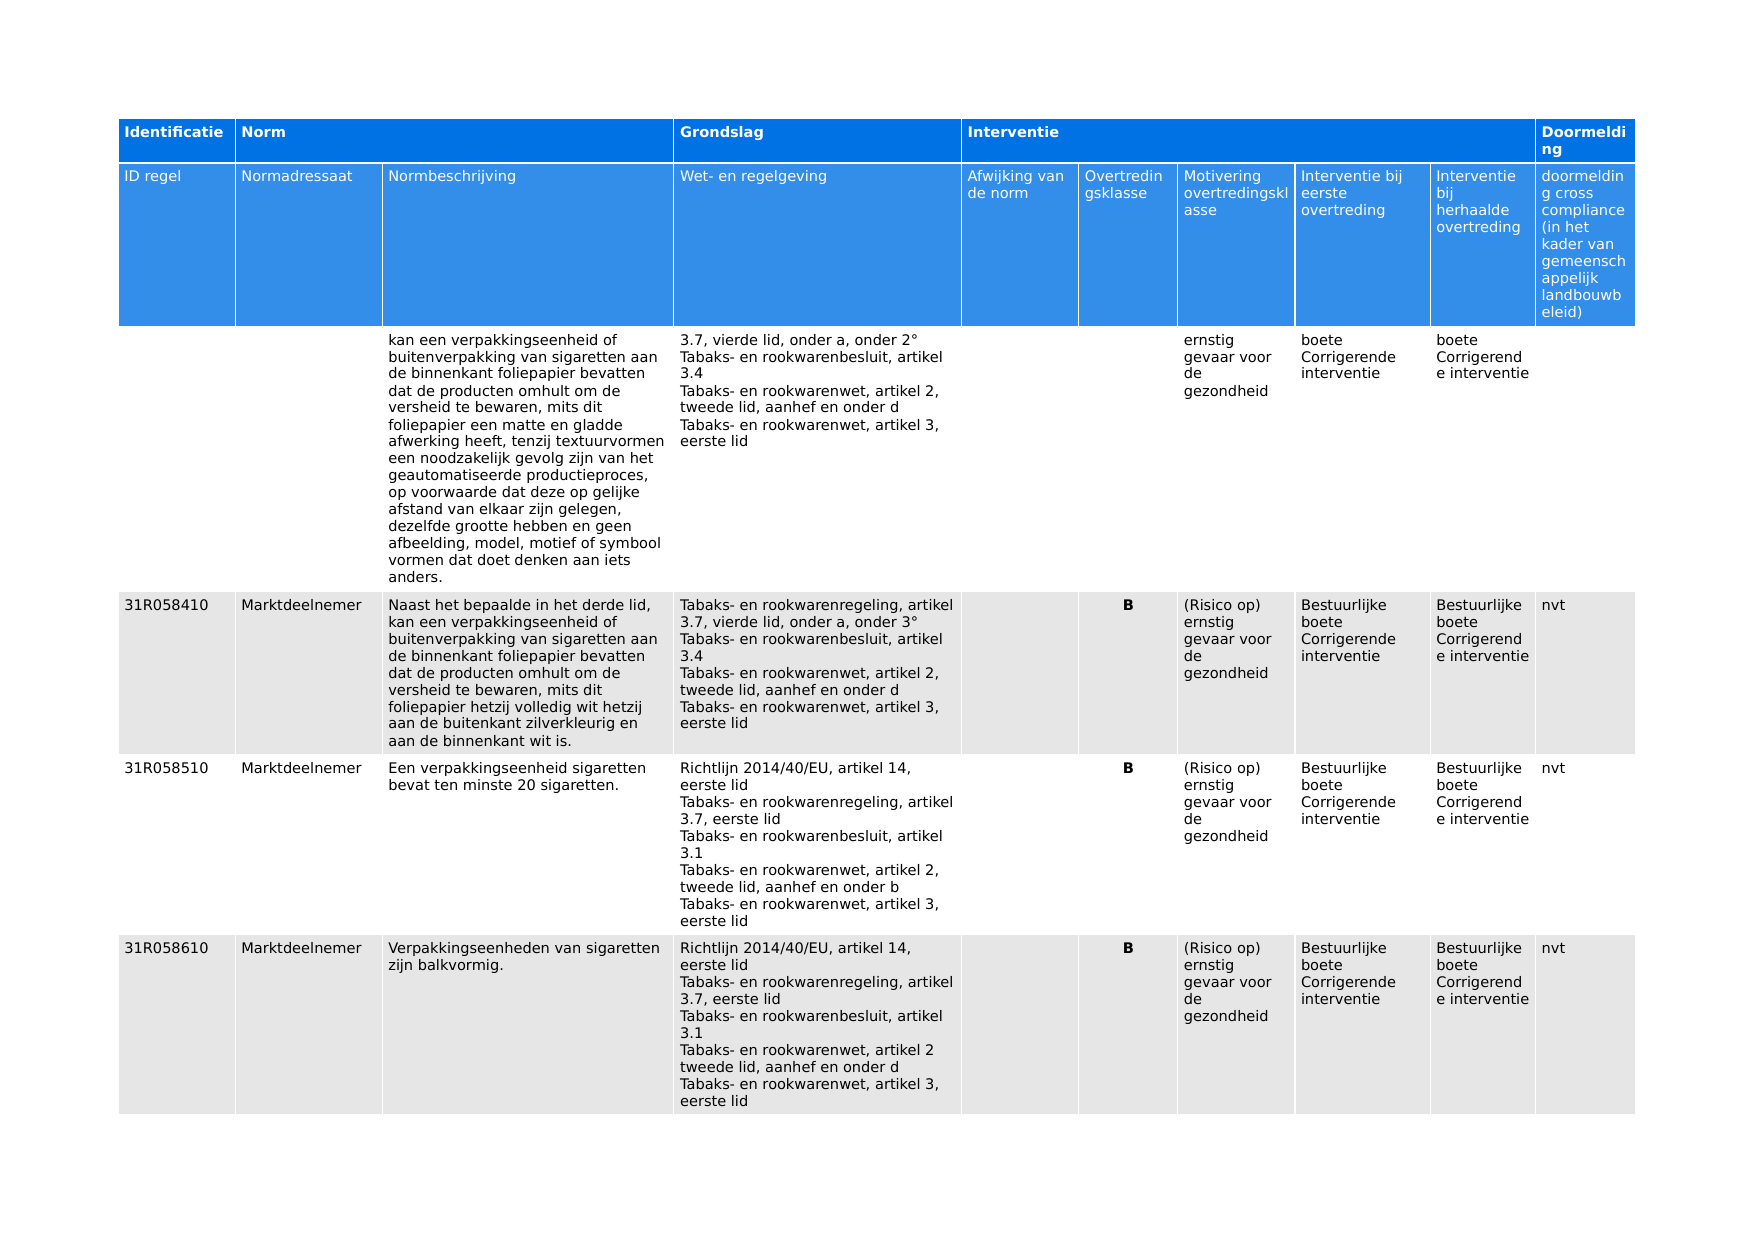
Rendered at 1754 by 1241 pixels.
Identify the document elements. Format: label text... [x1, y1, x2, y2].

table_cell Interventie bij herhaalde overtreding [1431, 164, 1535, 326]
table_cell Afwijking van de norm [962, 164, 1078, 326]
table_cell 31R058510 [119, 755, 235, 934]
table_cell ernstig gevaar voor de gezondheid [1178, 327, 1294, 591]
table_cell nvt [1536, 592, 1635, 754]
table_cell Motivering overtredingsklasse [1178, 164, 1294, 326]
table_cell Normbeschrijving [383, 164, 673, 326]
table_cell B [1079, 755, 1177, 934]
table_header Doormelding [1536, 119, 1635, 162]
table_cell Bestuurlijke boete Corrigerende interventie [1296, 592, 1430, 754]
table_cell Tabaks- en rookwarenregeling, artikel 3.7, vierde lid, onder a, onder 3° Tabaks- en rookwarenbesluit, artikel 3.4 Tabaks- en rookwarenwet, artikel 2, tweede lid, aanhef en onder d Tabaks- en rookwarenwet, artikel 3, eerste lid [674, 592, 961, 754]
table_header Grondslag [674, 119, 961, 162]
table_cell 3.7, vierde lid, onder a, onder 2° Tabaks- en rookwarenbesluit, artikel 3.4 Tabaks- en rookwarenwet, artikel 2, tweede lid, aanhef en onder d Tabaks- en rookwarenwet, artikel 3, eerste lid [674, 327, 961, 591]
table_cell Marktdeelnemer [236, 592, 382, 754]
table_cell B [1079, 592, 1177, 754]
table_cell boete Corrigerende interventie [1431, 327, 1535, 591]
table_cell Verpakkingseenheden van sigaretten zijn balkvormig. [383, 935, 673, 1114]
table_cell Bestuurlijke boete Corrigerende interventie [1431, 755, 1535, 934]
table_header Interventie [962, 119, 1535, 162]
table_cell Bestuurlijke boete Corrigerende interventie [1296, 755, 1430, 934]
table_cell [119, 327, 235, 591]
table_cell kan een verpakkingseenheid of buitenverpakking van sigaretten aan de binnenkant foliepapier bevatten dat de producten omhult om de versheid te bewaren, mits dit foliepapier een matte en gladde afwerking heeft, tenzij textuurvormen een noodzakelijk gevolg zijn van het geautomatiseerde productieproces, op voorwaarde dat deze op gelijke afstand van elkaar zijn gelegen, dezelfde grootte hebben en geen afbeelding, model, motief of symbool vormen dat doet denken aan iets anders. [383, 327, 673, 591]
table_cell (Risico op) ernstig gevaar voor de gezondheid [1178, 592, 1294, 754]
table_cell Richtlijn 2014/40/EU, artikel 14, eerste lid Tabaks- en rookwarenregeling, artikel 3.7, eerste lid Tabaks- en rookwarenbesluit, artikel 3.1 Tabaks- en rookwarenwet, artikel 2, tweede lid, aanhef en onder b Tabaks- en rookwarenwet, artikel 3, eerste lid [674, 755, 961, 934]
table_cell Een verpakkingseenheid sigaretten bevat ten minste 20 sigaretten. [383, 755, 673, 934]
table_cell [236, 327, 382, 591]
table_cell (Risico op) ernstig gevaar voor de gezondheid [1178, 935, 1294, 1114]
table_cell [962, 592, 1078, 754]
table_cell Interventie bij eerste overtreding [1296, 164, 1430, 326]
table_cell ID regel [119, 164, 235, 326]
table_cell nvt [1536, 935, 1635, 1114]
table_cell Wet- en regelgeving [674, 164, 961, 326]
table_cell Bestuurlijke boete Corrigerende interventie [1431, 592, 1535, 754]
table_cell Bestuurlijke boete Corrigerende interventie [1296, 935, 1430, 1114]
table_cell Overtredingsklasse [1079, 164, 1177, 326]
table_cell [1079, 327, 1177, 591]
table_cell [962, 935, 1078, 1114]
table_cell Naast het bepaalde in het derde lid, kan een verpakkingseenheid of buitenverpakking van sigaretten aan de binnenkant foliepapier bevatten dat de producten omhult om de versheid te bewaren, mits dit foliepapier hetzij volledig wit hetzij aan de buitenkant zilverkleurig en aan de binnenkant wit is. [383, 592, 673, 754]
table_cell Normadressaat [236, 164, 382, 326]
table_cell 31R058610 [119, 935, 235, 1114]
table_cell Richtlijn 2014/40/EU, artikel 14, eerste lid Tabaks- en rookwarenregeling, artikel 3.7, eerste lid Tabaks- en rookwarenbesluit, artikel 3.1 Tabaks- en rookwarenwet, artikel 2 tweede lid, aanhef en onder d Tabaks- en rookwarenwet, artikel 3, eerste lid [674, 935, 961, 1114]
table_cell doormelding cross compliance (in het kader van gemeenschappelijk landbouwbeleid) [1536, 164, 1635, 326]
table_header Norm [236, 119, 673, 162]
table_cell 31R058410 [119, 592, 235, 754]
table_cell Bestuurlijke boete Corrigerende interventie [1431, 935, 1535, 1114]
table_cell [1536, 327, 1635, 591]
table_cell (Risico op) ernstig gevaar voor de gezondheid [1178, 755, 1294, 934]
table_header Identificatie [119, 119, 235, 162]
table_cell boete Corrigerende interventie [1296, 327, 1430, 591]
table_cell Marktdeelnemer [236, 935, 382, 1114]
table_cell [962, 327, 1078, 591]
table_cell B [1079, 935, 1177, 1114]
table_cell [962, 755, 1078, 934]
table_cell nvt [1536, 755, 1635, 934]
table_cell Marktdeelnemer [236, 755, 382, 934]
